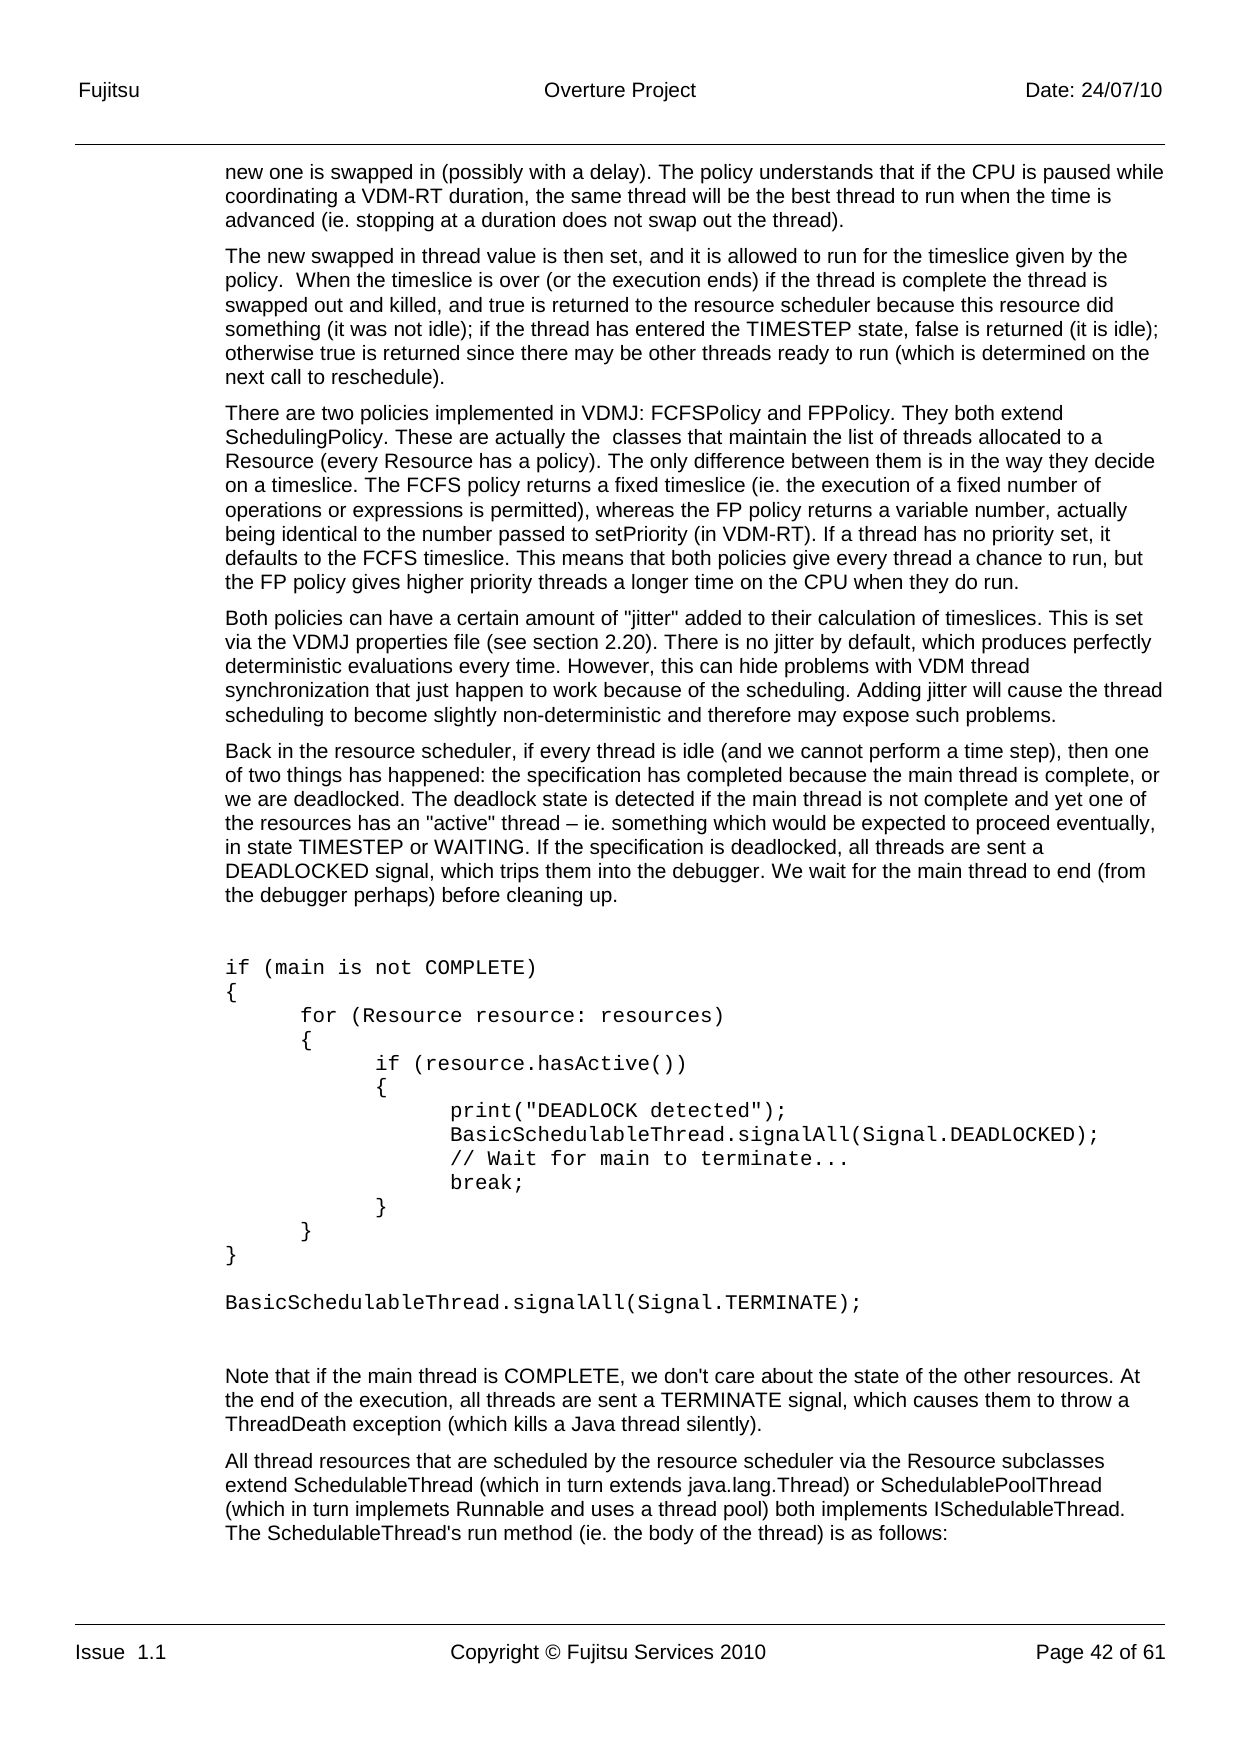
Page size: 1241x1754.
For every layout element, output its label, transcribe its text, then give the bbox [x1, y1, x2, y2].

text // Wait for main to terminate... [225, 1148, 1165, 1172]
text Back in the resource scheduler, if every thread is idle (and we cannot perform a time step), then one of two things has happened: the specification has completed because the main thread is complete, or we are deadlocked. The deadlock state is detected if the main thread is not complete and yet one of the resources has an "active" thread – ie. something which would be expected to proceed eventually, in state TIMESTEP or WAITING. If the specification is deadlocked, all threads are sent a DEADLOCKED signal, which trips them into the debugger. We wait for the main thread to end (from the debugger perhaps) before cleaning up. [225, 739, 1165, 907]
text The new swapped in thread value is then set, and it is allowed to run for the timeslice given by the policy. When the timeslice is over (or the execution ends) if the thread is complete the thread is swapped out and killed, and true is returned to the resource scheduler because this resource did something (it was not idle); if the thread has entered the TIMESTEP state, false is returned (it is idle); otherwise true is returned since there may be other threads ready to run (which is determined on the next call to reschedule). [225, 244, 1165, 389]
text if (main is not COMPLETE) [225, 957, 1165, 981]
text { [225, 1028, 1165, 1052]
text } [225, 1244, 1165, 1268]
text for (Resource resource: resources) [225, 1004, 1165, 1028]
text BasicSchedulableThread.signalAll(Signal.TERMINATE); [225, 1292, 1165, 1316]
text } [225, 1220, 1165, 1244]
text new one is swapped in (possibly with a delay). The policy understands that if the CPU is paused while coordinating a VDM-RT duration, the same thread will be the best thread to run when the time is advanced (ie. stopping at a duration does not swap out the thread). [225, 160, 1165, 232]
text All thread resources that are scheduled by the resource scheduler via the Resource subclasses extend SchedulableThread (which in turn extends java.lang.Thread) or SchedulablePoolThread (which in turn implemets Runnable and uses a thread pool) both implements ISchedulableThread. The SchedulableThread's run method (ie. the body of the thread) is as follows: [225, 1448, 1165, 1545]
text print("DEADLOCK detected"); [225, 1100, 1165, 1124]
text if (resource.hasActive()) [225, 1052, 1165, 1076]
text break; [225, 1172, 1165, 1196]
text There are two policies implemented in VDMJ: FCFSPolicy and FPPolicy. They both extend SchedulingPolicy. These are actually the classes that maintain the list of threads allocated to a Resource (every Resource has a policy). The only difference between them is in the way they decide on a timeslice. The FCFS policy returns a fixed timeslice (ie. the execution of a fixed number of operations or expressions is permitted), whereas the FP policy returns a variable number, actually being identical to the number passed to setPriority (in VDM-RT). If a thread has no priority set, it defaults to the FCFS timeslice. This means that both policies give every thread a chance to run, but the FP policy gives higher priority threads a longer time on the CPU when they do run. [225, 401, 1165, 594]
text } [225, 1196, 1165, 1220]
text Note that if the main thread is COMPLETE, we don't care about the state of the other resources. At the end of the execution, all threads are sent a TERMINATE signal, which causes them to throw a ThreadDeath exception (which kills a Java thread silently). [225, 1364, 1165, 1436]
text { [225, 981, 1165, 1004]
text Both policies can have a certain amount of "jitter" added to their calculation of timeslices. This is set via the VDMJ properties file (see section 2.20). There is no jitter by default, which produces perfectly deterministic evaluations every time. However, this can hide problems with VDM thread synchronization that just happen to work because of the scheduling. Adding jitter will cause the thread scheduling to become slightly non-deterministic and therefore may expose such problems. [225, 606, 1165, 727]
text BasicSchedulableThread.signalAll(Signal.DEADLOCKED); [225, 1124, 1165, 1148]
text { [225, 1076, 1165, 1100]
